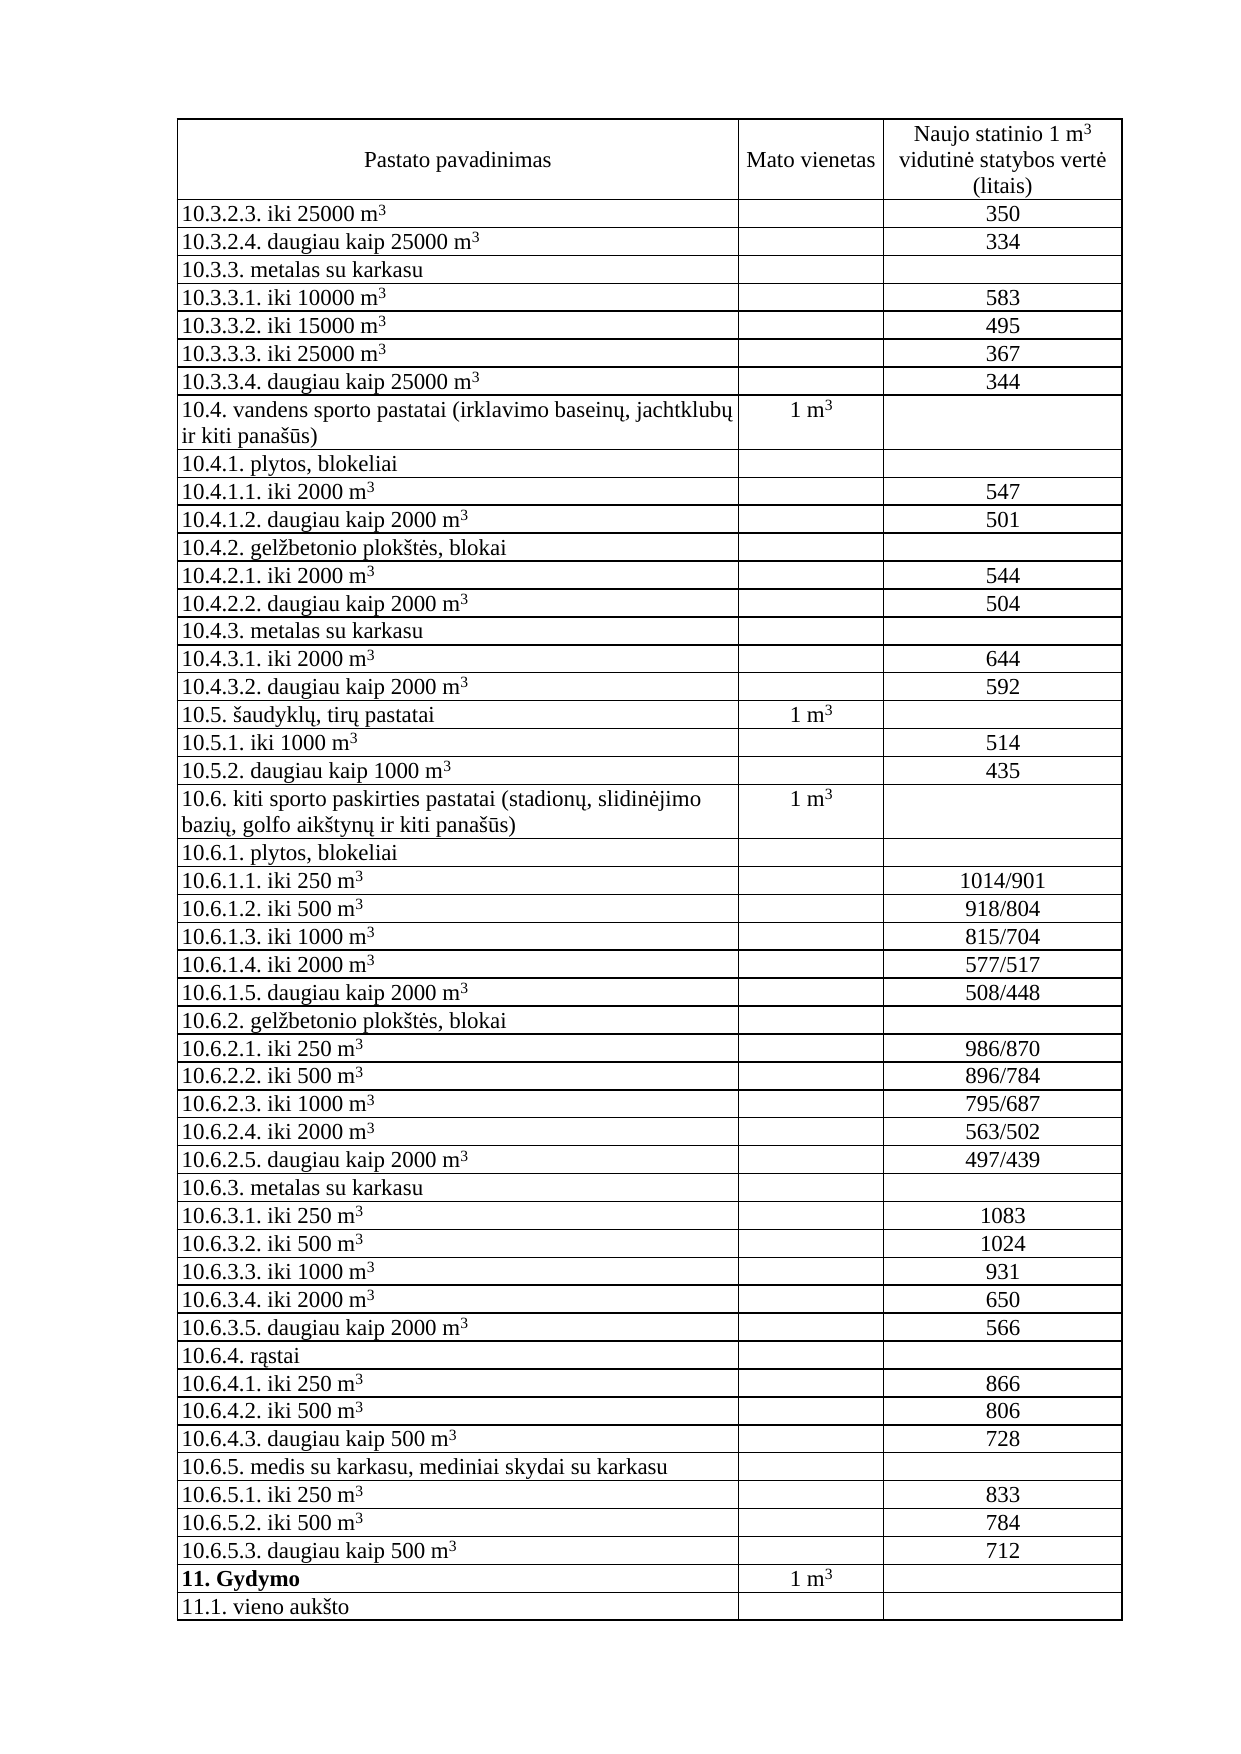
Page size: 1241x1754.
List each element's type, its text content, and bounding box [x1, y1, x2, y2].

table_cell [739, 1398, 883, 1424]
table_cell 10.4.1.2. daugiau kaip 2000 m3 [178, 506, 738, 532]
table_cell 10.3.3.3. iki 25000 m3 [178, 340, 738, 366]
table_cell 1083 [884, 1202, 1121, 1228]
table_cell 10.5.1. iki 1000 m3 [178, 729, 738, 756]
table_cell [739, 1342, 883, 1368]
table_cell 10.6.4. rąstai [178, 1342, 738, 1368]
table_cell 10.4.3.2. daugiau kaip 2000 m3 [178, 673, 738, 700]
table_cell 367 [884, 340, 1121, 366]
table_cell [739, 1174, 883, 1201]
table_cell [739, 1509, 883, 1536]
table_cell 10.6.4.1. iki 250 m3 [178, 1370, 738, 1396]
table_cell 10.6.1.4. iki 2000 m3 [178, 951, 738, 977]
table_header Pastato pavadinimas [178, 120, 738, 199]
table_cell 10.4. vandens sporto pastatai (irklavimo baseinų, jachtklubų ir kiti panašūs) [178, 396, 738, 448]
table_cell [739, 340, 883, 366]
table_cell 10.4.3. metalas su karkasu [178, 618, 738, 644]
table_cell 10.6.4.3. daugiau kaip 500 m3 [178, 1426, 738, 1452]
table_cell 350 [884, 200, 1121, 227]
table_cell [739, 1230, 883, 1256]
table_cell 10.6.3.3. iki 1000 m3 [178, 1258, 738, 1284]
table_cell [739, 1118, 883, 1145]
table_cell [739, 200, 883, 227]
table_cell 712 [884, 1537, 1121, 1563]
table_cell [739, 478, 883, 504]
table_cell [739, 1537, 883, 1563]
table_cell [739, 1146, 883, 1173]
table_cell [739, 368, 883, 394]
table_cell [884, 256, 1121, 282]
table_cell [739, 1426, 883, 1452]
table_cell 10.6.5.2. iki 500 m3 [178, 1509, 738, 1536]
table_cell 1 m3 [739, 396, 883, 448]
table_cell [739, 951, 883, 977]
table_cell 10.6.2. gelžbetonio plokštės, blokai [178, 1007, 738, 1033]
table_cell 10.6.5.1. iki 250 m3 [178, 1481, 738, 1508]
table_cell 592 [884, 673, 1121, 700]
table_cell 11.1. vieno aukšto [178, 1593, 738, 1619]
table_cell 10.6.1.1. iki 250 m3 [178, 867, 738, 893]
table_header Mato vienetas [739, 120, 883, 199]
table_cell [739, 1481, 883, 1508]
table_cell 10.6.5.3. daugiau kaip 500 m3 [178, 1537, 738, 1563]
table_cell [739, 1286, 883, 1312]
table_cell [884, 534, 1121, 560]
table_cell [739, 757, 883, 783]
table_cell [884, 785, 1121, 838]
table_cell 10.4.1. plytos, blokeliai [178, 450, 738, 476]
table_cell 566 [884, 1314, 1121, 1340]
table_cell [739, 839, 883, 866]
table_cell 10.5.2. daugiau kaip 1000 m3 [178, 757, 738, 783]
table_cell 986/870 [884, 1035, 1121, 1061]
table_cell 514 [884, 729, 1121, 756]
table_cell 784 [884, 1509, 1121, 1536]
table_cell 10.5. šaudyklų, tirų pastatai [178, 701, 738, 728]
table_cell 833 [884, 1481, 1121, 1508]
table_cell [884, 839, 1121, 866]
table_cell [739, 1202, 883, 1228]
table_cell 10.6.1.2. iki 500 m3 [178, 895, 738, 921]
table_cell 10.6.5. medis su karkasu, mediniai skydai su karkasu [178, 1453, 738, 1480]
table_cell [739, 1258, 883, 1284]
table_cell 806 [884, 1398, 1121, 1424]
table_cell 931 [884, 1258, 1121, 1284]
table_cell [739, 312, 883, 338]
table_cell 435 [884, 757, 1121, 783]
table_cell 10.6.1.3. iki 1000 m3 [178, 923, 738, 949]
table_cell 10.6. kiti sporto paskirties pastatai (stadionų, slidinėjimo bazių, golfo aikštynų ir kiti panašūs) [178, 785, 738, 838]
table_cell 10.3.3.2. iki 15000 m3 [178, 312, 738, 338]
table_cell 544 [884, 562, 1121, 588]
table_cell [884, 1453, 1121, 1480]
table_cell 508/448 [884, 979, 1121, 1005]
table_cell [739, 228, 883, 254]
table_cell [884, 450, 1121, 476]
table_cell [739, 534, 883, 560]
table_cell 495 [884, 312, 1121, 338]
table_cell 10.3.3.4. daugiau kaip 25000 m3 [178, 368, 738, 394]
table_cell 10.3.2.3. iki 25000 m3 [178, 200, 738, 227]
table_cell [884, 396, 1121, 448]
table_cell [739, 1370, 883, 1396]
table_cell 10.6.3.2. iki 500 m3 [178, 1230, 738, 1256]
table_cell 10.4.2.1. iki 2000 m3 [178, 562, 738, 588]
table_cell [739, 867, 883, 893]
table_cell 10.6.1.5. daugiau kaip 2000 m3 [178, 979, 738, 1005]
table_cell 1 m3 [739, 701, 883, 728]
table_cell [739, 1007, 883, 1033]
table_cell [884, 701, 1121, 728]
table_cell [739, 673, 883, 700]
table_cell 504 [884, 590, 1121, 616]
table_cell 10.6.3.4. iki 2000 m3 [178, 1286, 738, 1312]
table_cell 577/517 [884, 951, 1121, 977]
table_cell 10.6.2.2. iki 500 m3 [178, 1063, 738, 1089]
table_cell 10.4.1.1. iki 2000 m3 [178, 478, 738, 504]
table_cell 497/439 [884, 1146, 1121, 1173]
table_cell [884, 1174, 1121, 1201]
table_cell [739, 506, 883, 532]
table_cell 896/784 [884, 1063, 1121, 1089]
table_cell [884, 1565, 1121, 1591]
table_cell 10.6.4.2. iki 500 m3 [178, 1398, 738, 1424]
table_cell 644 [884, 646, 1121, 672]
table_cell 866 [884, 1370, 1121, 1396]
table_cell 10.6.3.1. iki 250 m3 [178, 1202, 738, 1228]
table_cell 1014/901 [884, 867, 1121, 893]
table_header Naujo statinio 1 m3 vidutinė statybos vertė (litais) [884, 120, 1121, 199]
table_cell [739, 1453, 883, 1480]
table_cell 918/804 [884, 895, 1121, 921]
table_cell 10.6.2.1. iki 250 m3 [178, 1035, 738, 1061]
table_cell 10.6.2.4. iki 2000 m3 [178, 1118, 738, 1145]
table_cell [739, 923, 883, 949]
table_cell 10.6.3.5. daugiau kaip 2000 m3 [178, 1314, 738, 1340]
table_cell 10.4.2. gelžbetonio plokštės, blokai [178, 534, 738, 560]
table_cell 815/704 [884, 923, 1121, 949]
table_cell 1 m3 [739, 1565, 883, 1591]
table_cell [884, 618, 1121, 644]
table_cell 10.6.2.3. iki 1000 m3 [178, 1091, 738, 1117]
table_cell 728 [884, 1426, 1121, 1452]
table_cell [739, 618, 883, 644]
table_cell [884, 1007, 1121, 1033]
table_cell 501 [884, 506, 1121, 532]
table_cell [739, 284, 883, 310]
table_cell 1 m3 [739, 785, 883, 838]
table_cell [739, 590, 883, 616]
table_cell [739, 646, 883, 672]
table_cell 795/687 [884, 1091, 1121, 1117]
table_cell 10.4.3.1. iki 2000 m3 [178, 646, 738, 672]
table_cell [739, 450, 883, 476]
table_cell 650 [884, 1286, 1121, 1312]
table_cell 10.3.3. metalas su karkasu [178, 256, 738, 282]
table_cell [739, 1091, 883, 1117]
table_cell [739, 979, 883, 1005]
table_cell 344 [884, 368, 1121, 394]
table_cell [739, 1035, 883, 1061]
table_cell 334 [884, 228, 1121, 254]
table_cell [739, 256, 883, 282]
table_cell 10.6.2.5. daugiau kaip 2000 m3 [178, 1146, 738, 1173]
table_cell 10.4.2.2. daugiau kaip 2000 m3 [178, 590, 738, 616]
table_cell 583 [884, 284, 1121, 310]
table_cell [739, 1063, 883, 1089]
table_cell [884, 1342, 1121, 1368]
table_cell 1024 [884, 1230, 1121, 1256]
table_cell [739, 562, 883, 588]
table_cell 10.6.3. metalas su karkasu [178, 1174, 738, 1201]
table_cell [739, 729, 883, 756]
table_cell [739, 895, 883, 921]
table_cell 563/502 [884, 1118, 1121, 1145]
table_cell 10.6.1. plytos, blokeliai [178, 839, 738, 866]
table_cell 547 [884, 478, 1121, 504]
table_cell [739, 1593, 883, 1619]
table_cell 10.3.2.4. daugiau kaip 25000 m3 [178, 228, 738, 254]
table_cell [884, 1593, 1121, 1619]
table_cell 10.3.3.1. iki 10000 m3 [178, 284, 738, 310]
table_cell [739, 1314, 883, 1340]
table_cell 11. Gydymo [178, 1565, 738, 1591]
